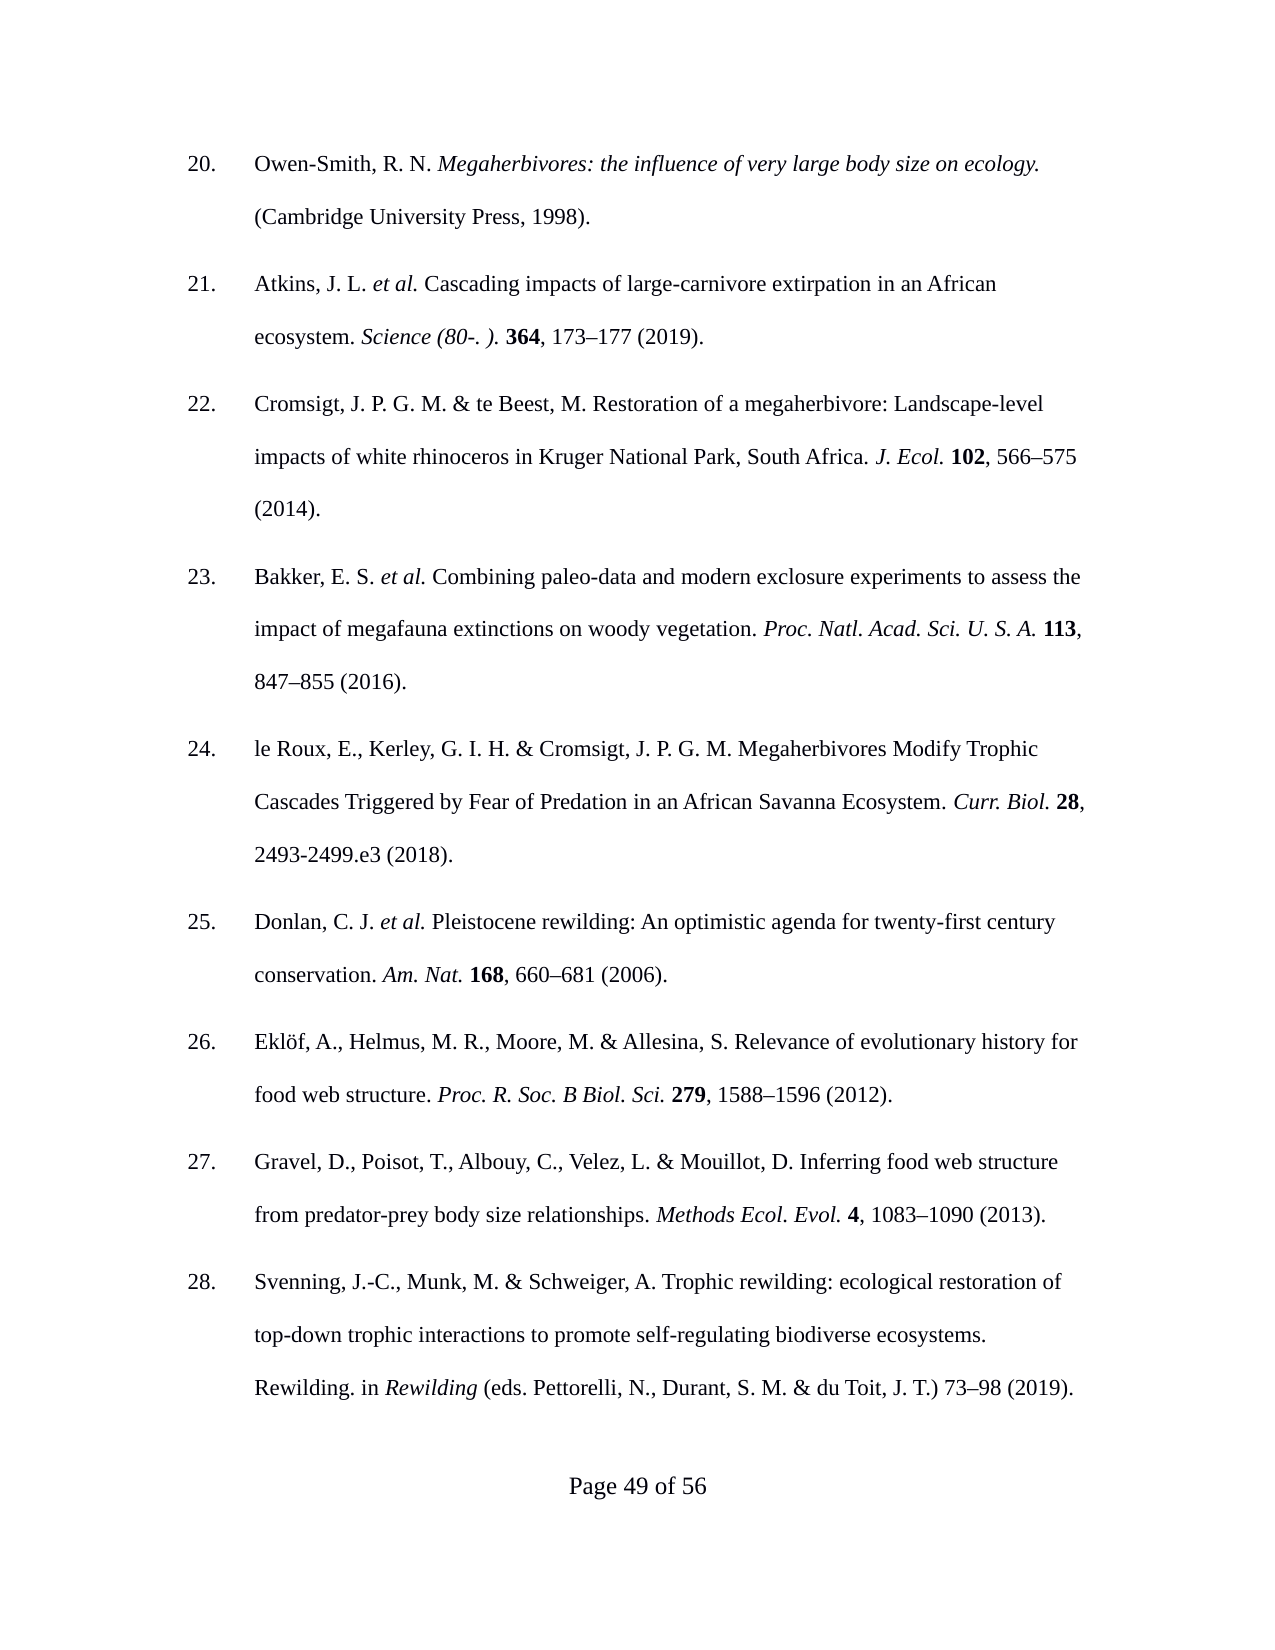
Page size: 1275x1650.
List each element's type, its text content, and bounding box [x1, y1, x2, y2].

text 27. Gravel, D., Poisot, T., Albouy, C., Velez, L. & Mouillot, D. Inferring food web structure from predator-prey body size relationships. Methods Ecol. Evol. 4, 1083–1090 (2013). [187, 1148, 1087, 1227]
text 26. Eklöf, A., Helmus, M. R., Moore, M. & Allesina, S. Relevance of evolutionary history for food web structure. Proc. R. Soc. B Biol. Sci. 279, 1588–1596 (2012). [187, 1028, 1087, 1107]
text 25. Donlan, C. J. et al. Pleistocene rewilding: An optimistic agenda for twenty-first century conservation. Am. Nat. 168, 660–681 (2006). [187, 908, 1087, 987]
text 21. Atkins, J. L. et al. Cascading impacts of large-carnivore extirpation in an African ecosystem. Science (80-. ). 364, 173–177 (2019). [187, 270, 1087, 349]
text 23. Bakker, E. S. et al. Combining paleo-data and modern exclosure experiments to assess the impact of megafauna extinctions on woody vegetation. Proc. Natl. Acad. Sci. U. S. A. 113, 847–855 (2016). [187, 563, 1087, 694]
text 24. le Roux, E., Kerley, G. I. H. & Cromsigt, J. P. G. M. Megaherbivores Modify Trophic Cascades Triggered by Fear of Predation in an African Savanna Ecosystem. Curr. Biol. 28, 2493-2499.e3 (2018). [187, 735, 1087, 867]
text 20. Owen-Smith, R. N. Megaherbivores: the influence of very large body size on ecology. (Cambridge University Press, 1998). [187, 150, 1087, 229]
text 22. Cromsigt, J. P. G. M. & te Beest, M. Restoration of a megaherbivore: Landscape-level impacts of white rhinoceros in Kruger National Park, South Africa. J. Ecol. 102, 566–575 (2014). [187, 390, 1087, 522]
text 28. Svenning, J.-C., Munk, M. & Schweiger, A. Trophic rewilding: ecological restoration of top-down trophic interactions to promote self-regulating biodiverse ecosystems. Rewilding. in Rewilding (eds. Pettorelli, N., Durant, S. M. & du Toit, J. T.) 73–98 (2019). [187, 1268, 1087, 1400]
